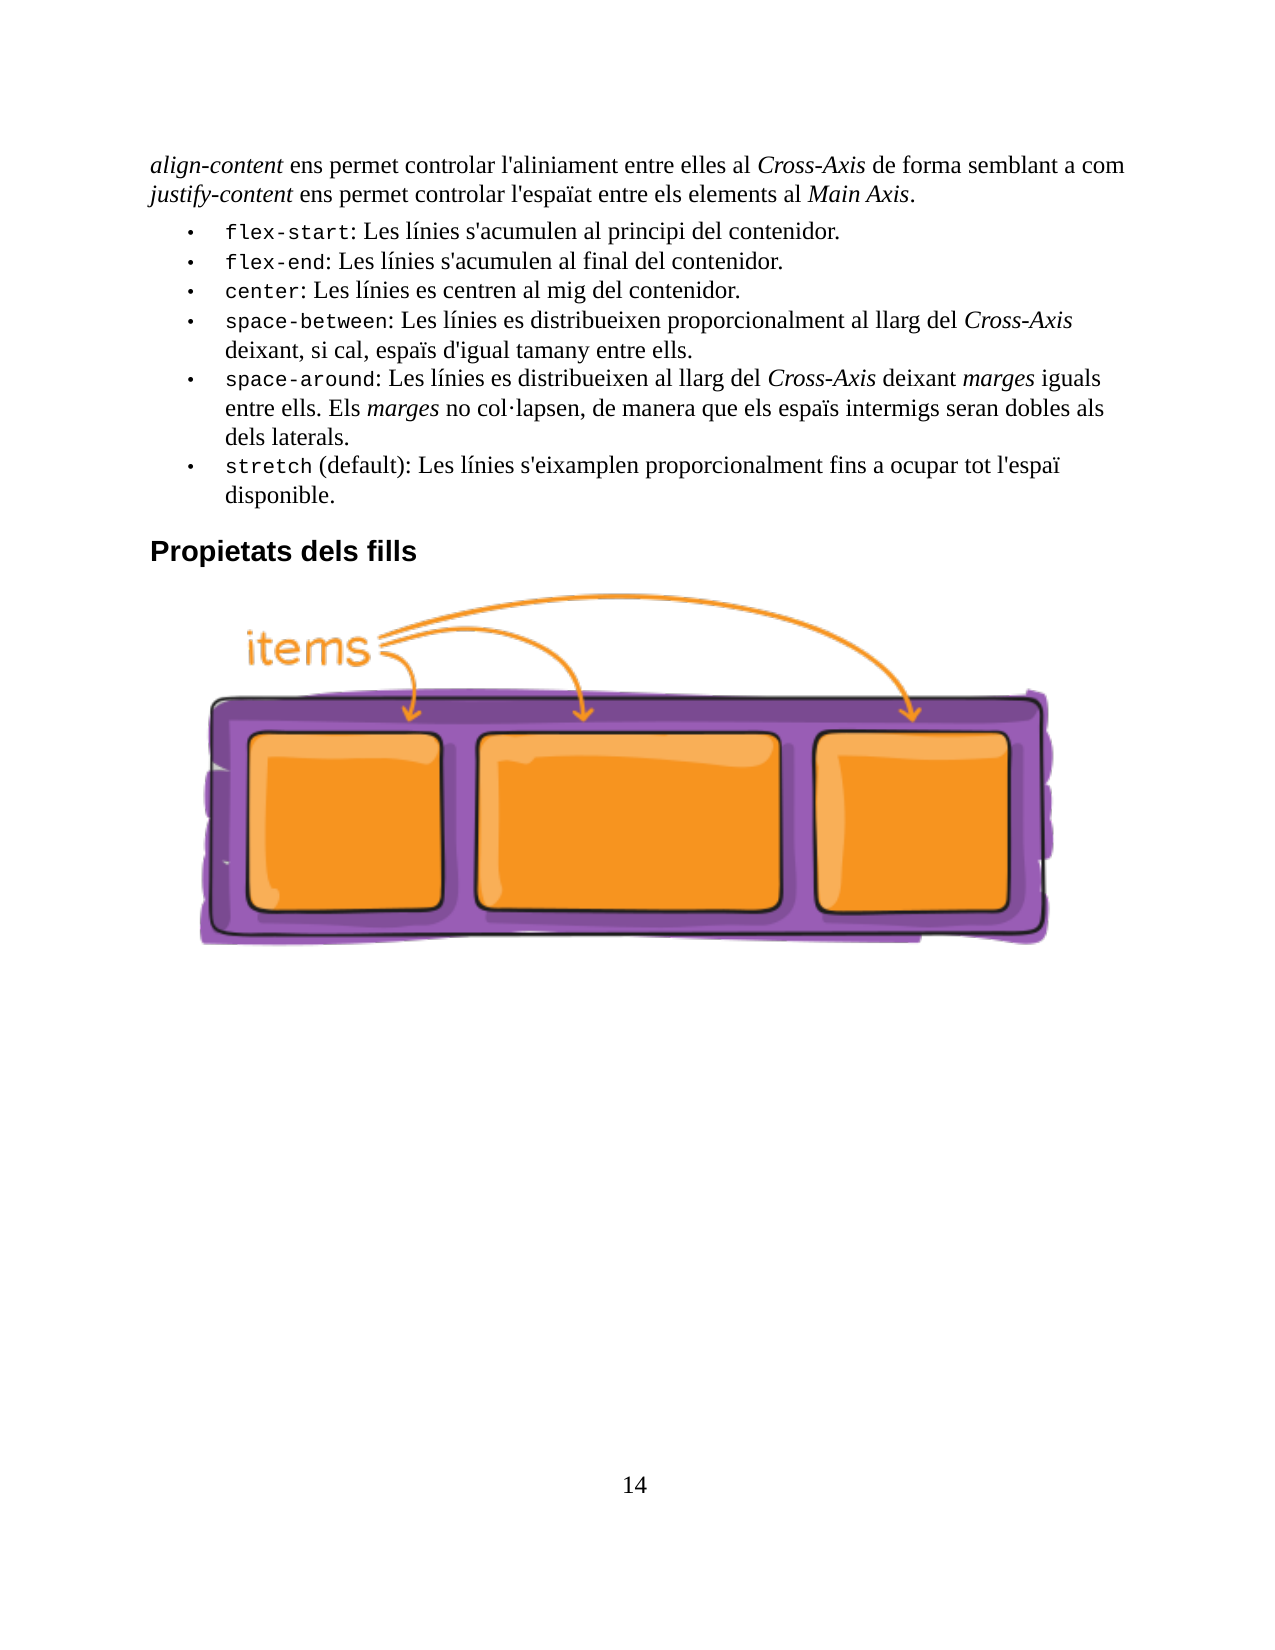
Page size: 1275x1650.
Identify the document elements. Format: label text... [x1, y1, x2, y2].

list flex-end: Les línies s'acumulen al final del contenidor. [187, 246, 1125, 276]
list space-between: Les línies es distribueixen proporcionalment al llarg del Cross-Axis deixant, si cal, espaïs d'igual tamany entre ells. [187, 305, 1125, 363]
text align-content ens permet controlar l'aliniament entre elles al Cross-Axis de forma semblant a com justify-content ens permet controlar l'espaïat entre els elements al Main Axis. [150, 150, 1125, 207]
list flex-start: Les línies s'acumulen al principi del contenidor. [187, 216, 1125, 246]
subtitle Propietats dels fills [150, 534, 1125, 567]
list stretch (default): Les línies s'eixamplen proporcionalment fins a ocupar tot l'espaï disponible. [187, 451, 1125, 509]
list space-around: Les línies es distribueixen al llarg del Cross-Axis deixant marges iguals entre ells. Els marges no col·lapsen, de manera que els espaïs intermigs seran dobles als dels laterals. [187, 363, 1125, 451]
picture [150, 580, 1104, 960]
list center: Les línies es centren al mig del contenidor. [187, 276, 1125, 305]
